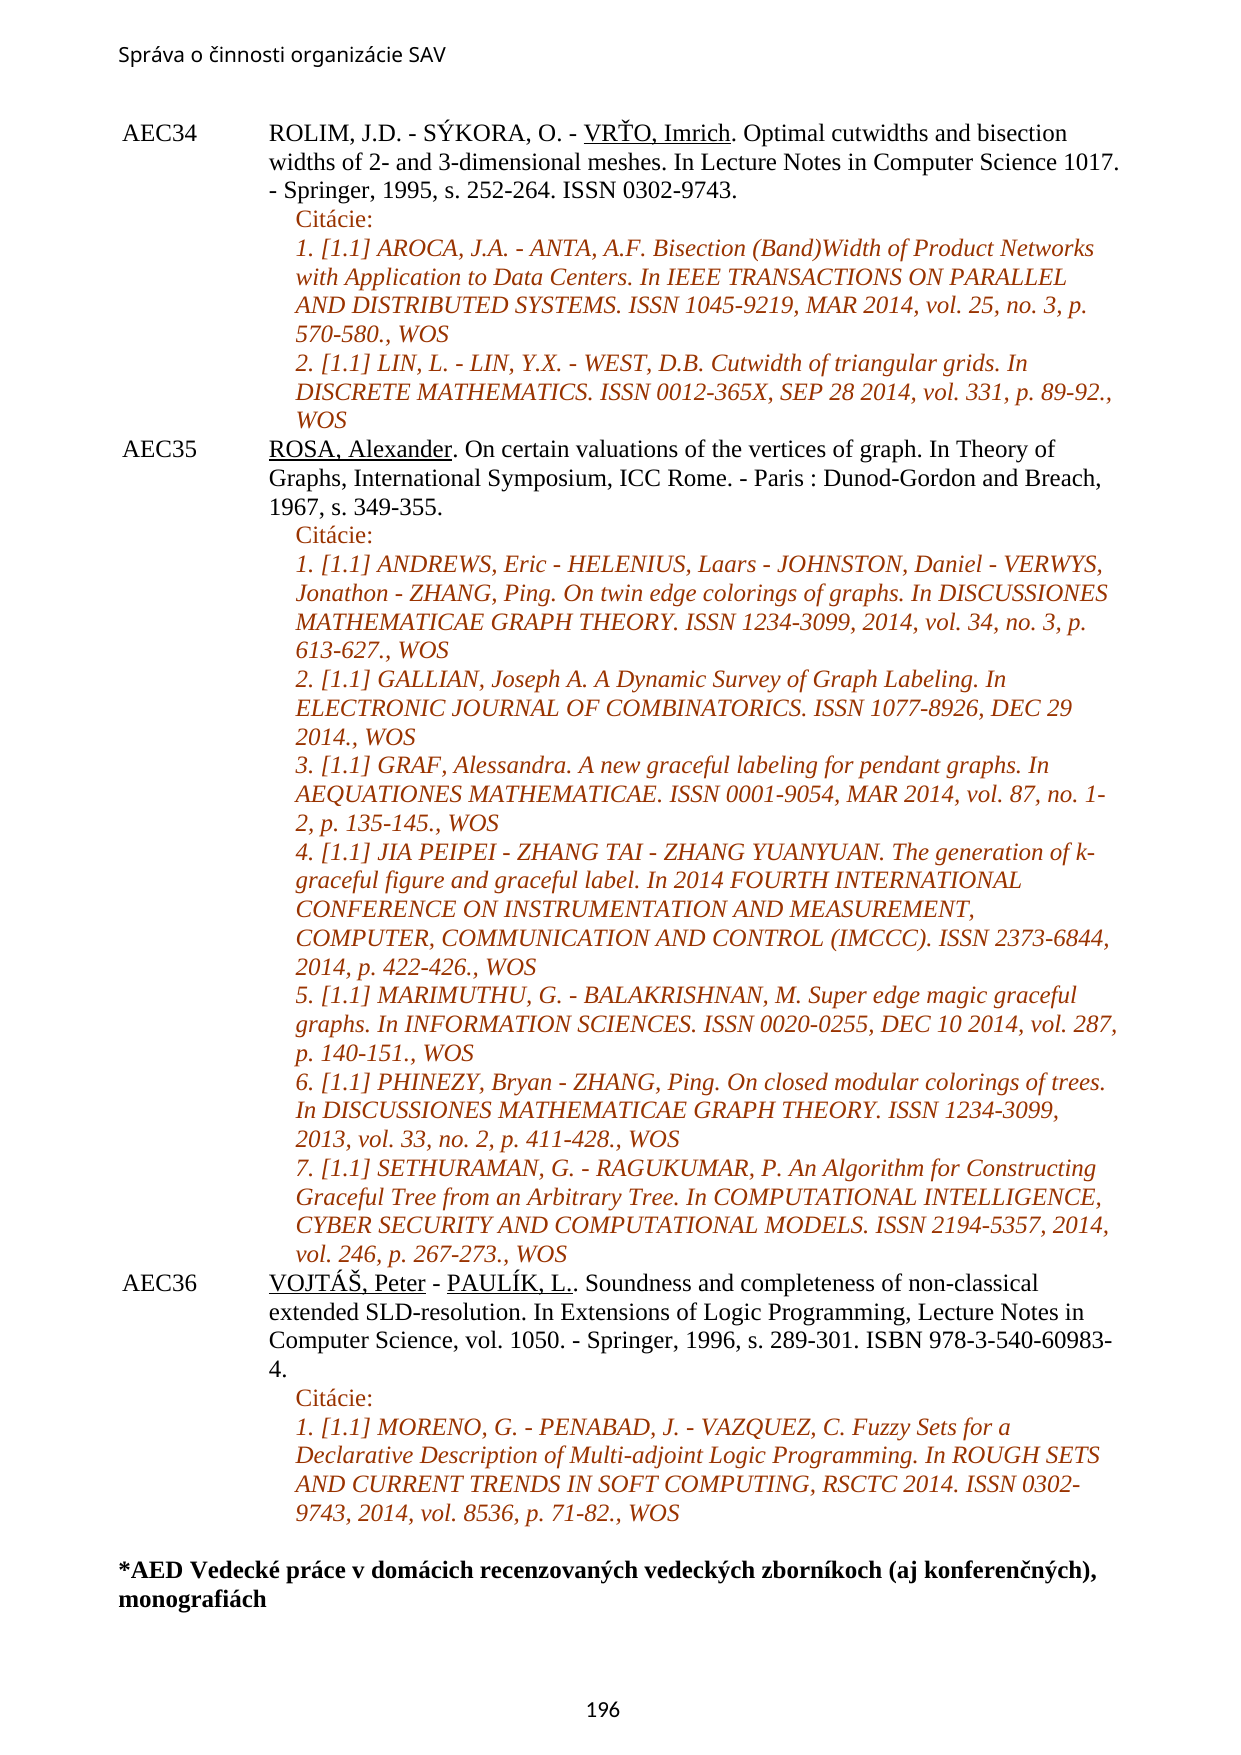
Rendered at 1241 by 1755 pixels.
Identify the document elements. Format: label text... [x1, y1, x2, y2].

text 1. [1.1] AROCA, J.A. - ANTA, A.F. Bisection (Band)Width of Product Networks with Application to Data Centers. In IEEE TRANSACTIONS ON PARALLEL AND DISTRIBUTED SYSTEMS. ISSN 1045-9219, MAR 2014, vol. 25, no. 3, p. 570-580., WOS [295, 233, 1122, 348]
text 6. [1.1] PHINEZY, Bryan - ZHANG, Ping. On closed modular colorings of trees. In DISCUSSIONES MATHEMATICAE GRAPH THEORY. ISSN 1234-3099, 2013, vol. 33, no. 2, p. 411-428., WOS [295, 1067, 1122, 1153]
text 1. [1.1] ANDREWS, Eric - HELENIUS, Laars - JOHNSTON, Daniel - VERWYS, Jonathon - ZHANG, Ping. On twin edge colorings of graphs. In DISCUSSIONES MATHEMATICAE GRAPH THEORY. ISSN 1234-3099, 2014, vol. 34, no. 3, p. 613-627., WOS [295, 549, 1122, 664]
text Citácie: [295, 1383, 1122, 1412]
text 2. [1.1] GALLIAN, Joseph A. A Dynamic Survey of Graph Labeling. In ELECTRONIC JOURNAL OF COMBINATORICS. ISSN 1077-8926, DEC 29 2014., WOS [295, 664, 1122, 751]
text Citácie: [295, 204, 1122, 233]
text 4. [1.1] JIA PEIPEI - ZHANG TAI - ZHANG YUANYUAN. The generation of k-graceful figure and graceful label. In 2014 FOURTH INTERNATIONAL CONFERENCE ON INSTRUMENTATION AND MEASUREMENT, COMPUTER, COMMUNICATION AND CONTROL (IMCCC). ISSN 2373-6844, 2014, p. 422-426., WOS [295, 837, 1122, 981]
table_header AEC36 [122, 1268, 269, 1383]
text 2. [1.1] LIN, L. - LIN, Y.X. - WEST, D.B. Cutwidth of triangular grids. In DISCRETE MATHEMATICS. ISSN 0012-365X, SEP 28 2014, vol. 331, p. 89-92., WOS [295, 348, 1122, 434]
text 7. [1.1] SETHURAMAN, G. - RAGUKUMAR, P. An Algorithm for Constructing Graceful Tree from an Arbitrary Tree. In COMPUTATIONAL INTELLIGENCE, CYBER SECURITY AND COMPUTATIONAL MODELS. ISSN 2194-5357, 2014, vol. 246, p. 267-273., WOS [295, 1153, 1122, 1268]
table_header VOJTÁŠ, Peter - PAULÍK, L.. Soundness and completeness of non-classical extended SLD-resolution. In Extensions of Logic Programming, Lecture Notes in Computer Science, vol. 1050. - Springer, 1996, s. 289-301. ISBN 978-3-540-60983-4. [269, 1268, 1122, 1383]
text 5. [1.1] MARIMUTHU, G. - BALAKRISHNAN, M. Super edge magic graceful graphs. In INFORMATION SCIENCES. ISSN 0020-0255, DEC 10 2014, vol. 287, p. 140-151., WOS [295, 981, 1122, 1067]
text 1. [1.1] MORENO, G. - PENABAD, J. - VAZQUEZ, C. Fuzzy Sets for a Declarative Description of Multi-adjoint Logic Programming. In ROUGH SETS AND CURRENT TRENDS IN SOFT COMPUTING, RSCTC 2014. ISSN 0302-9743, 2014, vol. 8536, p. 71-82., WOS [295, 1412, 1122, 1555]
text *AED Vedecké práce v domácich recenzovaných vedeckých zborníkoch (aj konferenčných), monografiách [118, 1555, 1122, 1612]
table_header ROSA, Alexander. On certain valuations of the vertices of graph. In Theory of Graphs, International Symposium, ICC Rome. - Paris : Dunod-Gordon and Breach, 1967, s. 349-355. [269, 434, 1122, 521]
table_header ROLIM, J.D. - SÝKORA, O. - VRŤO, Imrich. Optimal cutwidths and bisection widths of 2- and 3-dimensional meshes. In Lecture Notes in Computer Science 1017. - Springer, 1995, s. 252-264. ISSN 0302-9743. [269, 118, 1122, 204]
text Citácie: [295, 521, 1122, 549]
text 3. [1.1] GRAF, Alessandra. A new graceful labeling for pendant graphs. In AEQUATIONES MATHEMATICAE. ISSN 0001-9054, MAR 2014, vol. 87, no. 1-2, p. 135-145., WOS [295, 751, 1122, 837]
table_header AEC35 [122, 434, 269, 521]
table_header AEC34 [122, 118, 269, 204]
